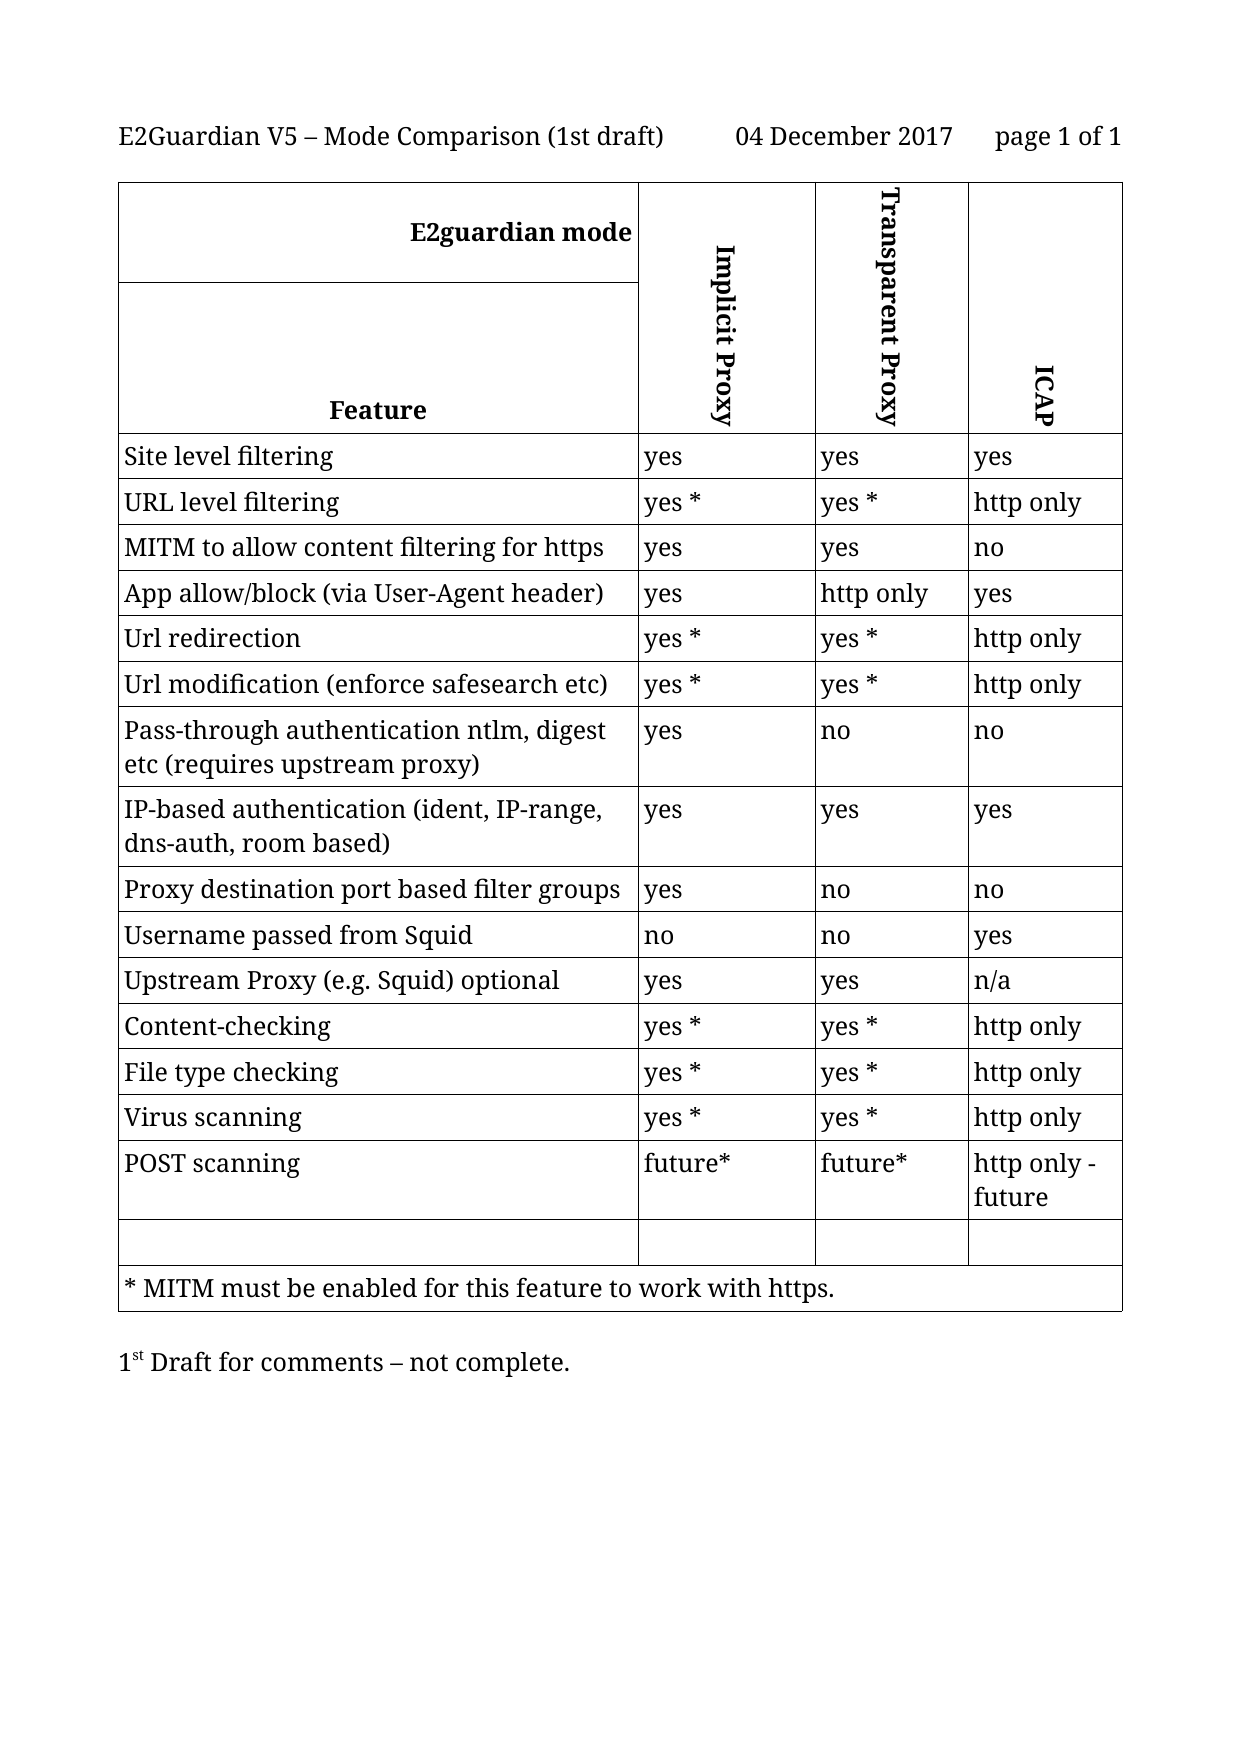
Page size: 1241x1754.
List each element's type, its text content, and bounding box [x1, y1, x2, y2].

table_cell yes [816, 958, 968, 1003]
table_cell yes * [639, 1049, 815, 1094]
table_cell http only [969, 1049, 1122, 1094]
table_cell [119, 1220, 638, 1265]
table_cell Pass-through authentication ntlm, digest etc (requires upstream proxy) [119, 707, 638, 786]
text 1st Draft for comments – not complete. [118, 1345, 1122, 1379]
table_cell yes * [639, 662, 815, 706]
table_cell future* [816, 1141, 968, 1219]
table_cell Url redirection [119, 616, 638, 661]
table_cell yes * [816, 662, 968, 706]
table_cell yes * [816, 1049, 968, 1094]
table_header Implicit Proxy [639, 183, 815, 433]
table_cell yes [639, 787, 815, 866]
table_cell http only [969, 1004, 1122, 1048]
table_cell URL level filtering [119, 479, 638, 524]
table_cell http only [969, 662, 1122, 706]
table_cell yes * [639, 1004, 815, 1048]
table_cell Site level filtering [119, 434, 638, 478]
table_cell no [969, 707, 1122, 786]
table_cell Url modification (enforce safesearch etc) [119, 662, 638, 706]
table_cell yes [639, 571, 815, 615]
table_cell n/a [969, 958, 1122, 1003]
table_cell Content-checking [119, 1004, 638, 1048]
table_cell [639, 1220, 815, 1265]
table_cell yes * [816, 616, 968, 661]
table_cell [969, 1220, 1122, 1265]
table_cell http only [969, 479, 1122, 524]
table_cell Proxy destination port based filter groups [119, 867, 638, 911]
table_cell yes * [816, 1004, 968, 1048]
table_cell yes * [816, 479, 968, 524]
table_cell yes [639, 434, 815, 478]
table_header Transparent Proxy [816, 183, 968, 433]
table_cell http only - future [969, 1141, 1122, 1219]
table_cell Feature [119, 283, 638, 433]
table_cell yes [969, 571, 1122, 615]
table_cell http only [969, 616, 1122, 661]
table_cell POST scanning [119, 1141, 638, 1219]
table_cell Username passed from Squid [119, 912, 638, 957]
table_header E2guardian mode [119, 183, 638, 282]
table_cell yes [639, 525, 815, 569]
table_cell yes * [639, 479, 815, 524]
table_cell yes * [816, 1095, 968, 1139]
table_cell App allow/block (via User-Agent header) [119, 571, 638, 615]
table_cell http only [969, 1095, 1122, 1139]
table_cell yes [639, 867, 815, 911]
table_cell yes * [639, 616, 815, 661]
table_cell * MITM must be enabled for this feature to work with https. [119, 1266, 1122, 1311]
table_cell [816, 1220, 968, 1265]
table_cell yes [639, 958, 815, 1003]
table_cell yes [969, 912, 1122, 957]
table_cell yes [969, 434, 1122, 478]
table_cell no [969, 525, 1122, 569]
table_cell yes [816, 525, 968, 569]
table_cell no [816, 707, 968, 786]
table_cell yes [639, 707, 815, 786]
table_cell http only [816, 571, 968, 615]
table_cell yes [816, 787, 968, 866]
table_cell Upstream Proxy (e.g. Squid) optional [119, 958, 638, 1003]
table_cell future* [639, 1141, 815, 1219]
table_cell File type checking [119, 1049, 638, 1094]
table_cell yes [816, 434, 968, 478]
table_cell MITM to allow content filtering for https [119, 525, 638, 569]
table_header ICAP [969, 183, 1122, 433]
table_cell yes * [639, 1095, 815, 1139]
table_cell Virus scanning [119, 1095, 638, 1139]
table_cell no [969, 867, 1122, 911]
table_cell no [816, 867, 968, 911]
table_cell no [816, 912, 968, 957]
table_cell IP-based authentication (ident, IP-range, dns-auth, room based) [119, 787, 638, 866]
table_cell no [639, 912, 815, 957]
table_cell yes [969, 787, 1122, 866]
